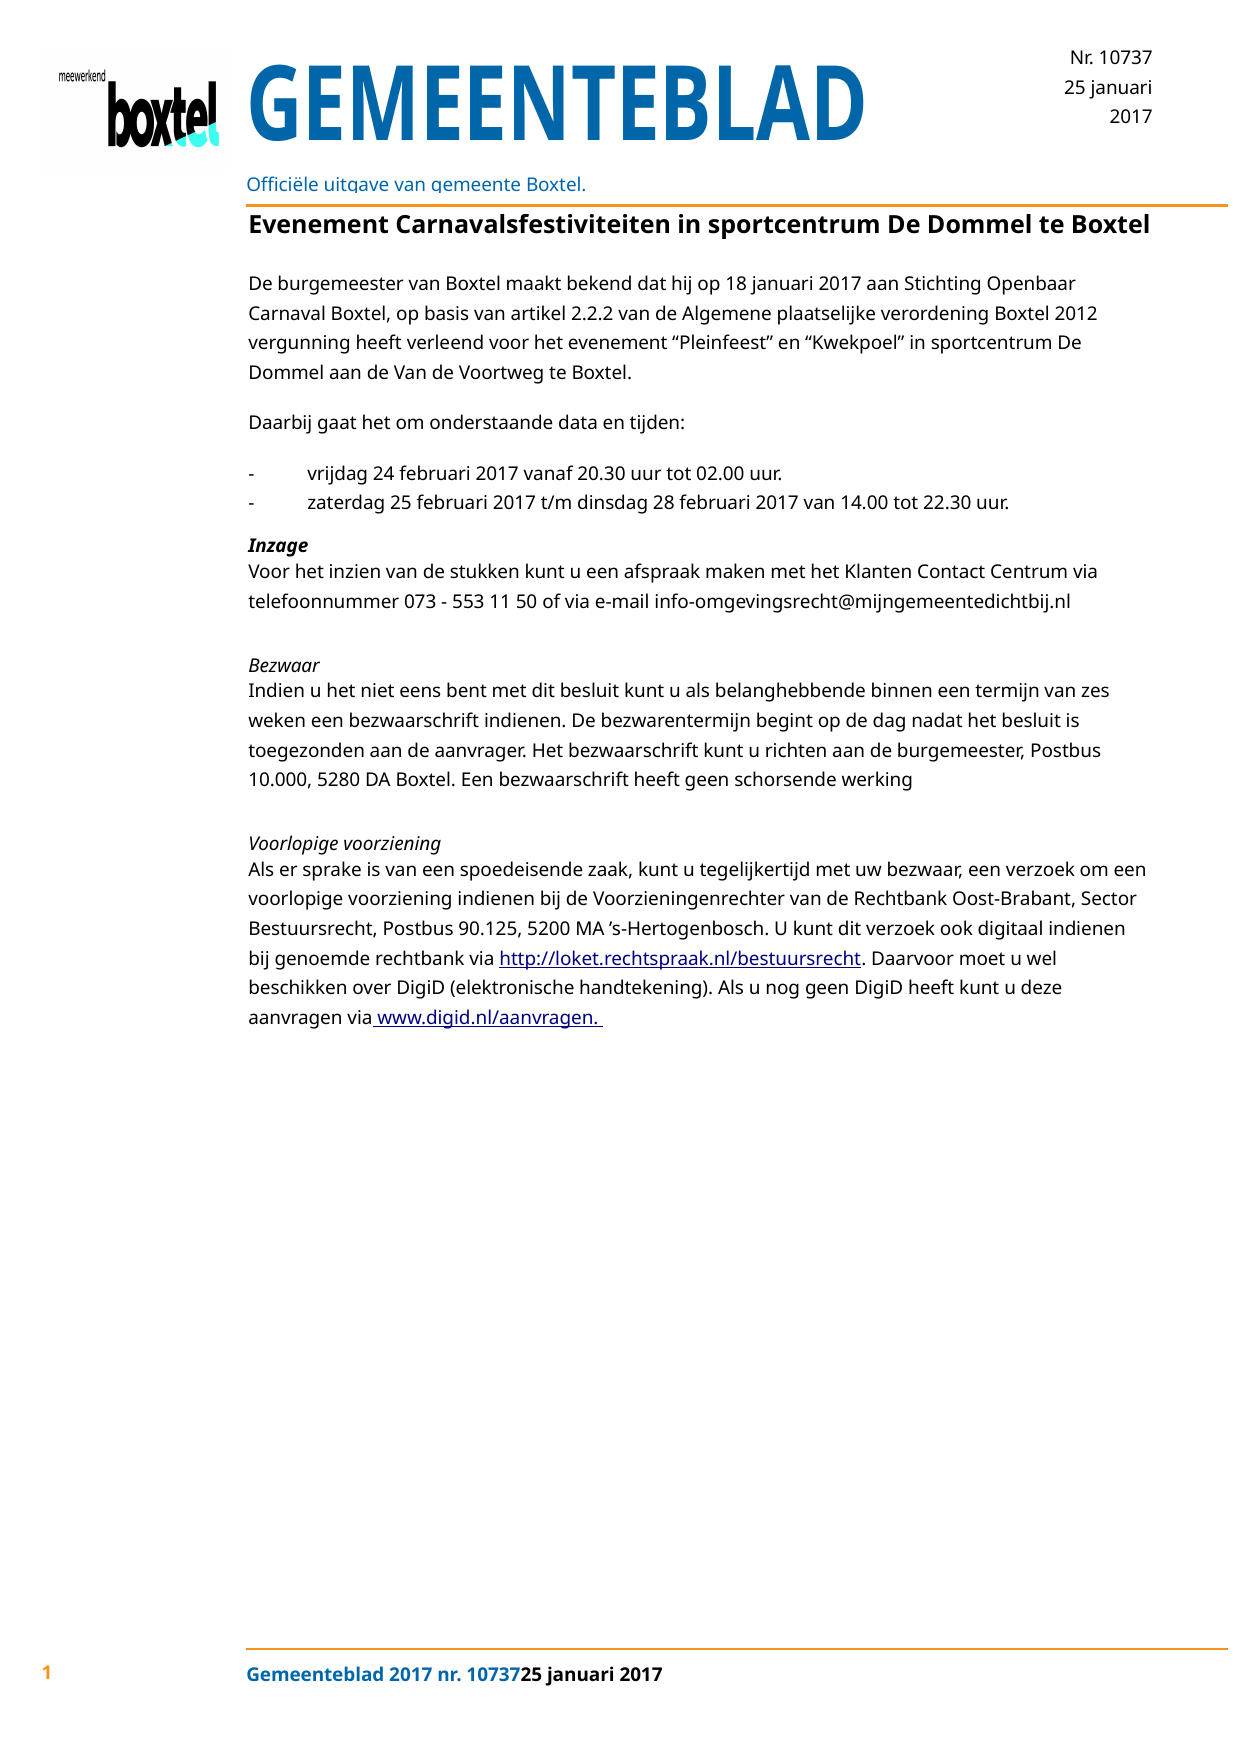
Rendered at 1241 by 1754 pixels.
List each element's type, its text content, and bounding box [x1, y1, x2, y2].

text Daarbij gaat het om onderstaande data en tijden: [248, 409, 1152, 435]
text De burgemeester van Boxtel maakt bekend dat hij op 18 januari 2017 aan Stichting Openbaar Carnaval Boxtel, op basis van artikel 2.2.2 van de Algemene plaatselijke verordening Boxtel 2012 vergunning heeft verleend voor het evenement “Pleinfeest” en “Kwekpoel” in sportcentrum De Dommel aan de Van de Voortweg te Boxtel. [248, 270, 1152, 385]
text Evenement Carnavalsfestiviteiten in sportcentrum De Dommel te Boxtel [248, 207, 1152, 241]
text Inzage [248, 533, 1152, 558]
text Voor het inzien van de stukken kunt u een afspraak maken met het Klanten Contact Centrum via telefoonnummer 073 - 553 11 50 of via e-mail info-omgevingsrecht@mijngemeentedichtbij.nl [248, 558, 1152, 614]
text Als er sprake is van een spoedeisende zaak, kunt u tegelijkertijd met uw bezwaar, een verzoek om een voorlopige voorziening indienen bij de Voorzieningenrechter van de Rechtbank Oost-Brabant, Sector Bestuursrecht, Postbus 90.125, 5200 MA ’s-Hertogenbosch. U kunt dit verzoek ook digitaal indienen bij genoemde rechtbank via http://loket.rechtspraak.nl/bestuursrecht. Daarvoor moet u wel beschikken over DigiD (elektronische handtekening). Als u nog geen DigiD heeft kunt u deze aanvragen via www.digid.nl/aanvragen. [248, 856, 1152, 1030]
text Voorlopige voorziening [248, 830, 1152, 856]
text Bezwaar [248, 652, 1152, 678]
picture [41, 47, 231, 172]
list zaterdag 25 februari 2017 t/m dinsdag 28 februari 2017 van 14.00 tot 22.30 uur. [248, 489, 1152, 515]
text Indien u het niet eens bent met dit besluit kunt u als belanghebbende binnen een termijn van zes weken een bezwaarschrift indienen. De bezwarentermijn begint op de dag nadat het besluit is toegezonden aan de aanvrager. Het bezwaarschrift kunt u richten aan de burgemeester, Postbus 10.000, 5280 DA Boxtel. Een bezwaarschrift heeft geen schorsende werking [248, 678, 1152, 792]
list vrijdag 24 februari 2017 vanaf 20.30 uur tot 02.00 uur. [248, 460, 1152, 486]
